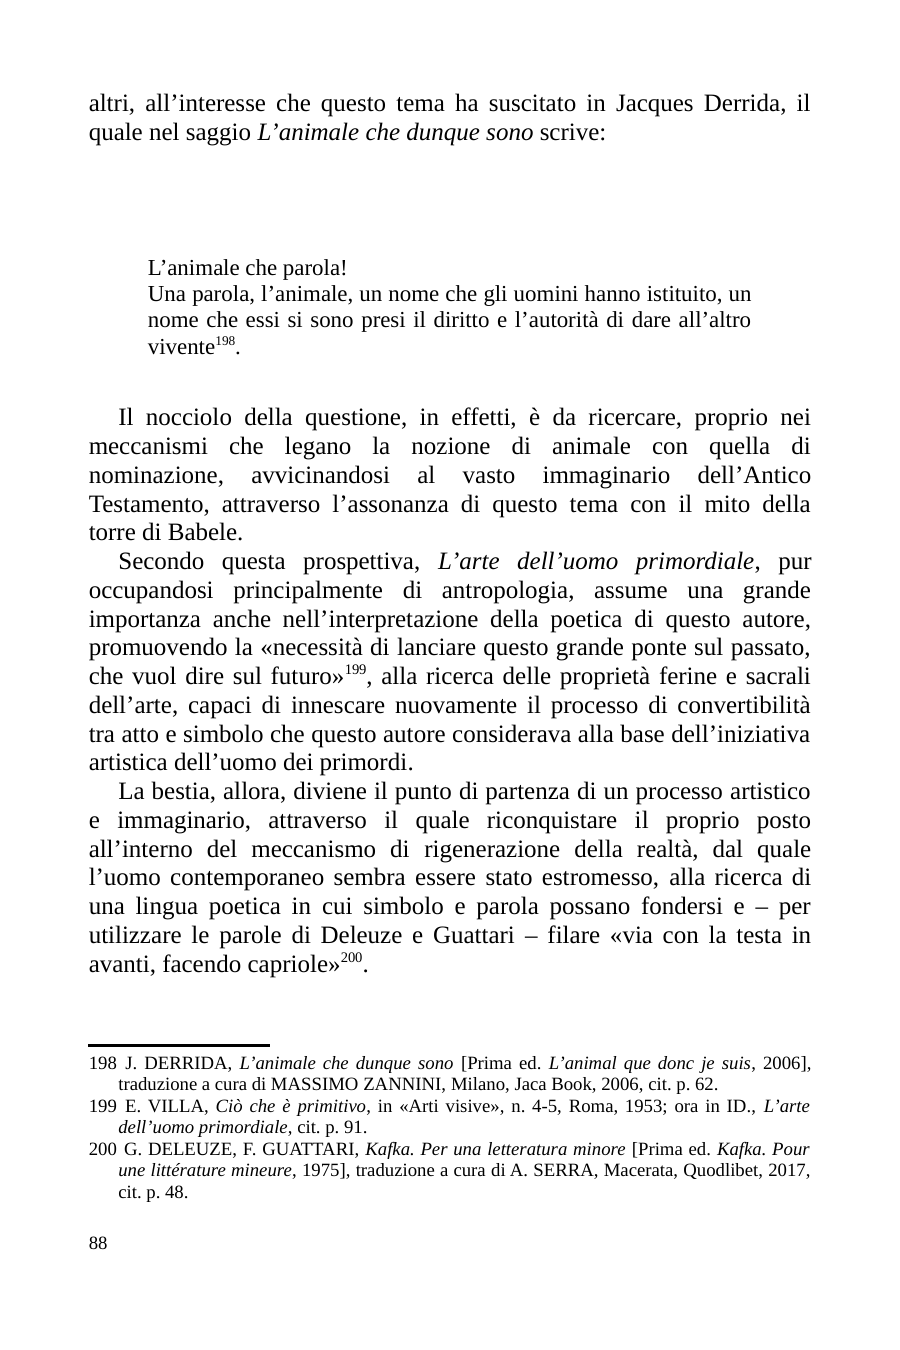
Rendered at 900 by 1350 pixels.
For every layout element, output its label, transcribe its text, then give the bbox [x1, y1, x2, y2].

text E. VILLA, Ciò che è primitivo, in «Arti visive», n. 4-5, Roma, 1953; ora in ID., L’arte dell’uomo primordiale, cit. p. 91. [88, 1095, 811, 1138]
text La bestia, allora, diviene il punto di partenza di un processo artistico e immaginario, attraverso il quale riconquistare il proprio posto all’interno del meccanismo di rigenerazione della realtà, dal quale l’uomo contemporaneo sembra essere stato estromesso, alla ricerca di una lingua poetica in cui simbolo e parola possano fondersi e – per utilizzare le parole di Deleuze e Guattari ‒ filare «via con la testa in avanti, facendo capriole». [88, 776, 811, 977]
text G. DELEUZE, F. GUATTARI, Kafka. Per una letteratura minore [Prima ed. Kafka. Pour une littérature mineure, 1975], traduzione a cura di A. SERRA, Macerata, Quodlibet, 2017, cit. p. 48. [88, 1138, 811, 1202]
text L’animale che parola! [148, 254, 752, 280]
text Secondo questa prospettiva, L’arte dell’uomo primordiale, pur occupandosi principalmente di antropologia, assume una grande importanza anche nell’interpretazione della poetica di questo autore, promuovendo la «necessità di lanciare questo grande ponte sul passato, che vuol dire sul futuro», alla ricerca delle proprietà ferine e sacrali dell’arte, capaci di innescare nuovamente il processo di convertibilità tra atto e simbolo che questo autore considerava alla base dell’iniziativa artistica dell’uomo dei primordi. [88, 546, 811, 776]
text altri, all’interesse che questo tema ha suscitato in Jacques Derrida, il quale nel saggio L’animale che dunque sono scrive: [88, 88, 811, 146]
text J. DERRIDA, L’animale che dunque sono [Prima ed. L’animal que donc je suis, 2006], traduzione a cura di MASSIMO ZANNINI, Milano, Jaca Book, 2006, cit. p. 62. [88, 1052, 811, 1095]
text Il nocciolo della questione, in effetti, è da ricercare, proprio nei meccanismi che legano la nozione di animale con quella di nominazione, avvicinandosi al vasto immaginario dell’Antico Testamento, attraverso l’assonanza di questo tema con il mito della torre di Babele. [88, 402, 811, 546]
text Una parola, l’animale, un nome che gli uomini hanno istituito, un nome che essi si sono presi il diritto e l’autorità di dare all’altro vivente. [148, 280, 752, 359]
